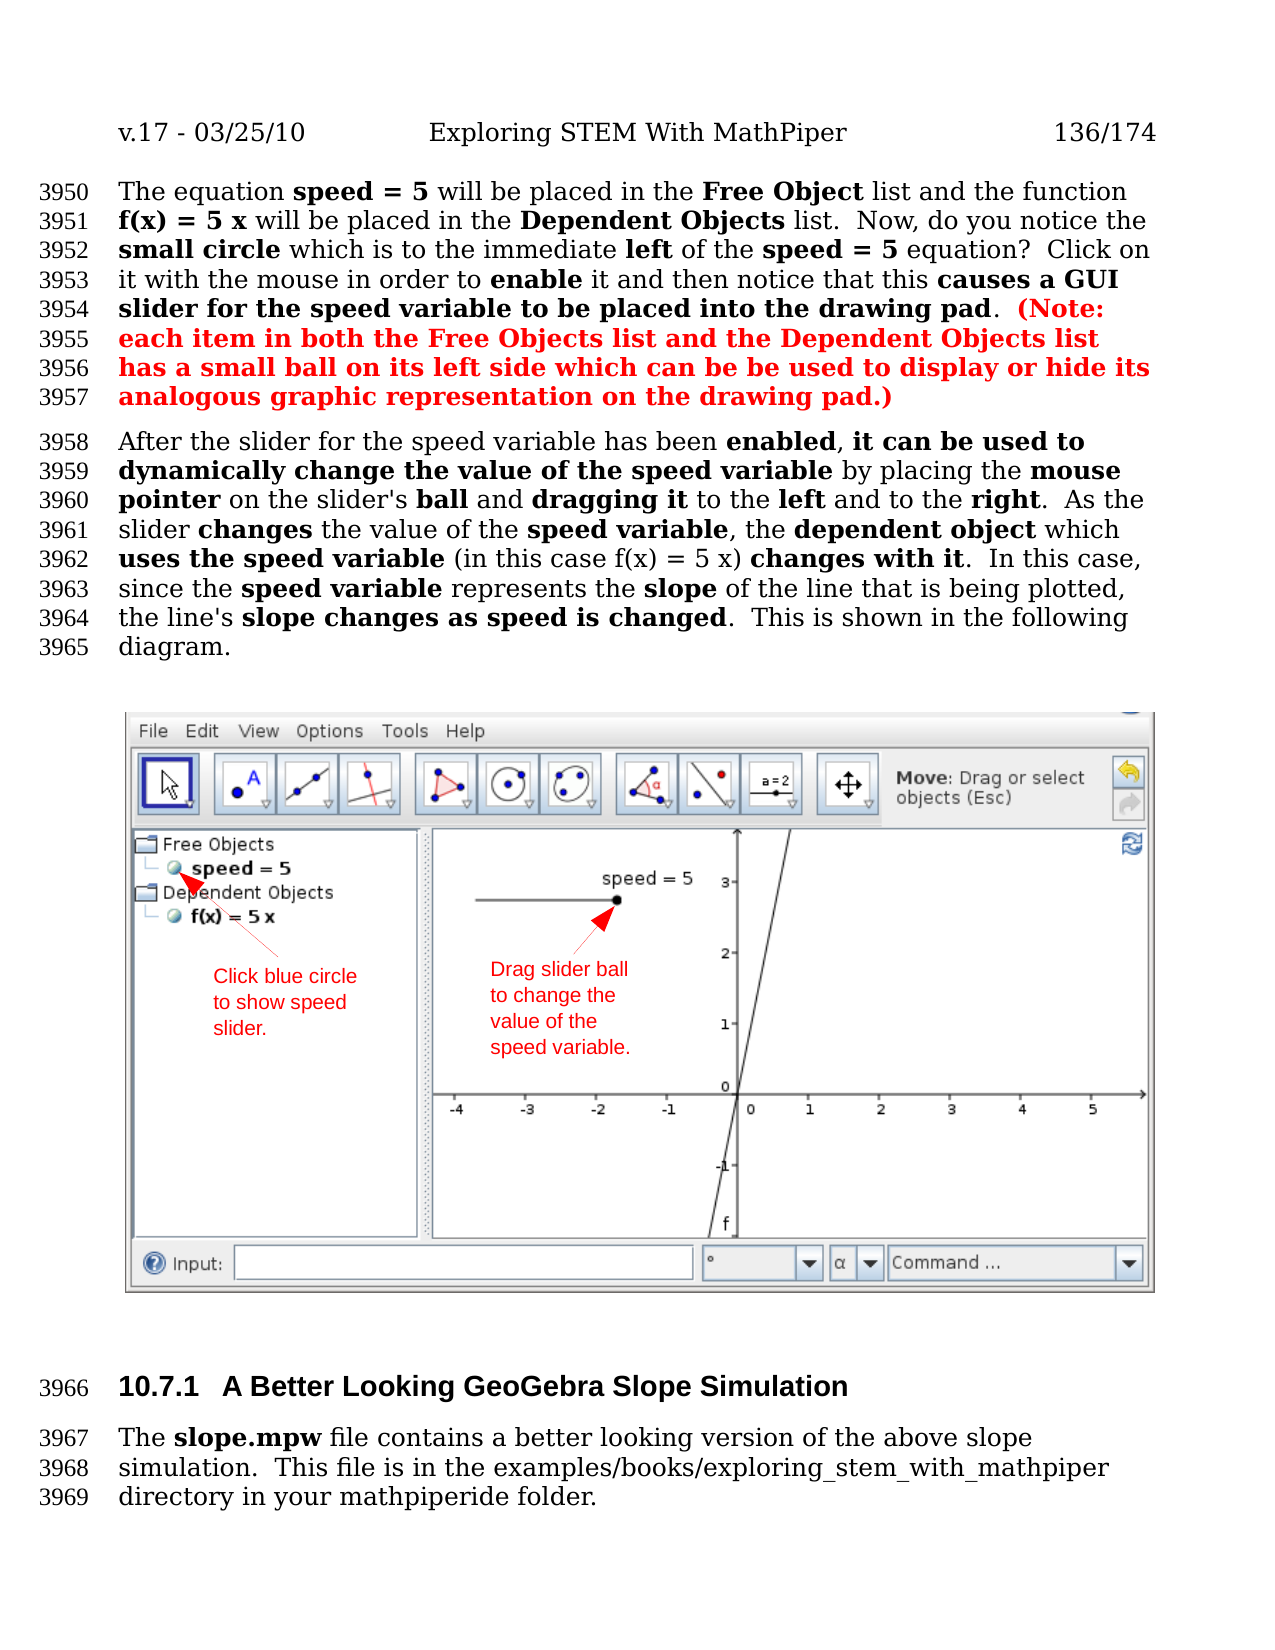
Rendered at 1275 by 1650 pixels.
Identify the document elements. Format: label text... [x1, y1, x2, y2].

text The slope.mpw file contains a better looking version of the above slope simulation. This file is in the examples/books/exploring_stem_with_mathpiper directory in your mathpiperide folder. [118, 1423, 1157, 1511]
text The equation speed = 5 will be placed in the Free Object list and the function f(x) = 5 x will be placed in the Dependent Objects list. Now, do you notice the small circle which is to the immediate left of the speed = 5 equation? Click on it with the mouse in order to enable it and then notice that this causes a GUI slider for the speed variable to be placed into the drawing pad. (Note: each item in both the Free Objects list and the Dependent Objects list has a small ball on its left side which can be be used to display or hide its analogous graphic representation on the drawing pad.) [118, 177, 1157, 412]
subtitle A Better Looking GeoGebra Slope Simulation [118, 1369, 1157, 1402]
text After the slider for the speed variable has been enabled, it can be used to dynamically change the value of the speed variable by placing the mouse pointer on the slider's ball and dragging it to the left and to the right. As the slider changes the value of the speed variable, the dependent object which uses the speed variable (in this case f(x) = 5 x) changes with it. In this case, since the speed variable represents the slope of the line that is being plotted, the line's slope changes as speed is changed. This is shown in the following diagram. [118, 427, 1157, 662]
